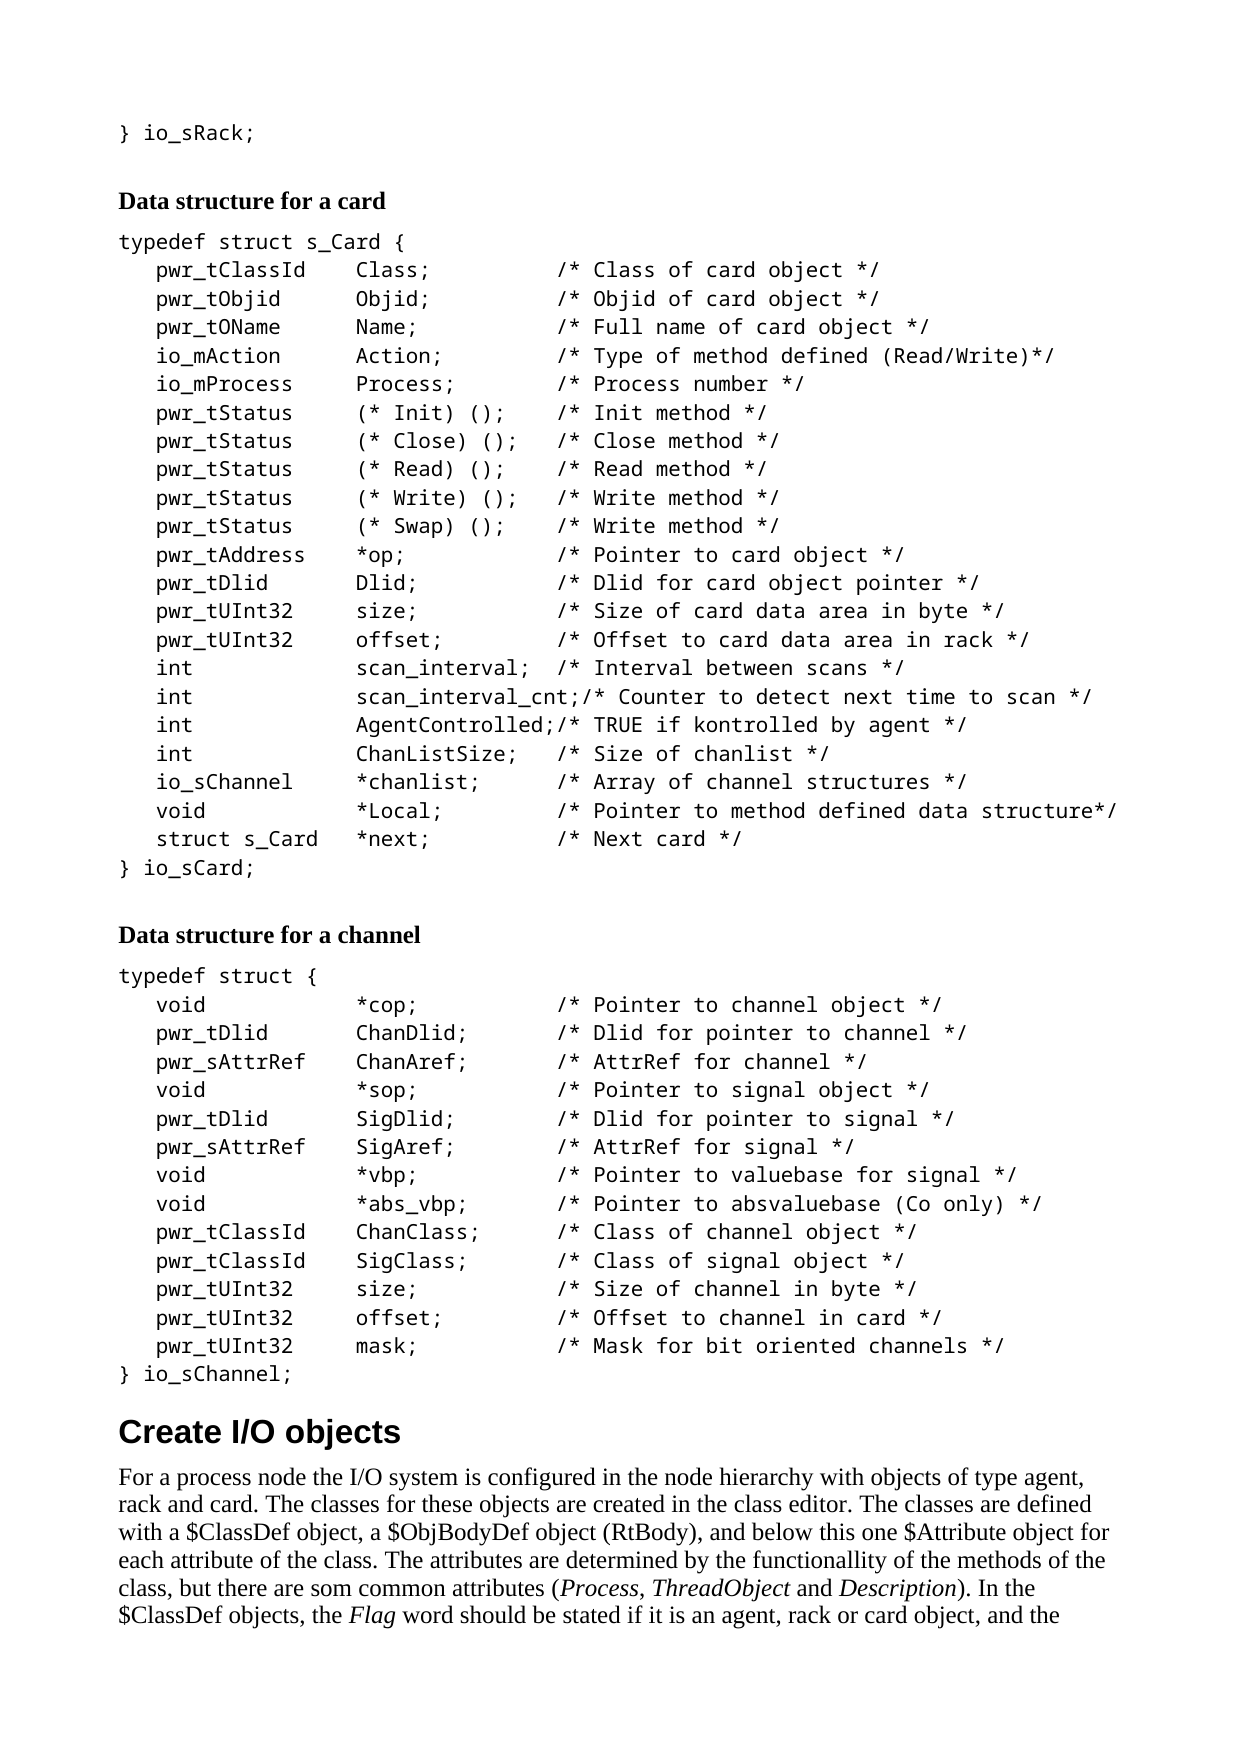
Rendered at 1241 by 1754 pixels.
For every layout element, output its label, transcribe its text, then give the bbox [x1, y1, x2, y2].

text pwr_tStatus (* Init) (); /* Init method */ [118, 398, 1122, 426]
text pwr_tUInt32 size; /* Size of card data area in byte */ [118, 597, 1122, 625]
text pwr_tUInt32 size; /* Size of channel in byte */ [118, 1274, 1122, 1303]
text pwr_tDlid ChanDlid; /* Dlid for pointer to channel */ [118, 1018, 1122, 1047]
text pwr_sAttrRef SigAref; /* AttrRef for signal */ [118, 1132, 1122, 1161]
text Data structure for a channel [118, 921, 1122, 949]
text pwr_tUInt32 mask; /* Mask for bit oriented channels */ [118, 1331, 1122, 1359]
text pwr_tClassId ChanClass; /* Class of channel object */ [118, 1217, 1122, 1246]
text For a process node the I/O system is configured in the node hierarchy with objects of type agent, rack and card. The classes for these objects are created in the class editor. The classes are defined with a $ClassDef object, a $ObjBodyDef object (RtBody), and below this one $Attribute object for each attribute of the class. The attributes are determined by the functionallity of the methods of the class, but there are som common attributes (Process, ThreadObject and Description). In the $ClassDef objects, the Flag word should be stated if it is an agent, rack or card object, and the [118, 1463, 1122, 1629]
text void *Local; /* Pointer to method defined data structure*/ [118, 796, 1122, 824]
text void *abs_vbp; /* Pointer to absvaluebase (Co only) */ [118, 1189, 1122, 1217]
text pwr_tOName Name; /* Full name of card object */ [118, 312, 1122, 341]
text void *sop; /* Pointer to signal object */ [118, 1075, 1122, 1104]
text int AgentControlled;/* TRUE if kontrolled by agent */ [118, 710, 1122, 739]
text int ChanListSize; /* Size of chanlist */ [118, 739, 1122, 767]
text pwr_tStatus (* Write) (); /* Write method */ [118, 483, 1122, 511]
text struct s_Card *next; /* Next card */ [118, 824, 1122, 853]
text } io_sCard; [118, 853, 1122, 881]
text typedef struct { [118, 961, 1122, 990]
text pwr_tStatus (* Close) (); /* Close method */ [118, 426, 1122, 454]
text pwr_tDlid Dlid; /* Dlid for card object pointer */ [118, 568, 1122, 597]
text int scan_interval; /* Interval between scans */ [118, 653, 1122, 682]
text pwr_tDlid SigDlid; /* Dlid for pointer to signal */ [118, 1104, 1122, 1132]
text pwr_tStatus (* Swap) (); /* Write method */ [118, 511, 1122, 540]
text pwr_tUInt32 offset; /* Offset to channel in card */ [118, 1303, 1122, 1331]
text int scan_interval_cnt;/* Counter to detect next time to scan */ [118, 682, 1122, 710]
text io_mAction Action; /* Type of method defined (Read/Write)*/ [118, 341, 1122, 369]
text } io_sChannel; [118, 1359, 1122, 1388]
text pwr_tClassId Class; /* Class of card object */ [118, 255, 1122, 284]
text typedef struct s_Card { [118, 227, 1122, 255]
text io_mProcess Process; /* Process number */ [118, 369, 1122, 398]
text } io_sRack; [118, 118, 1122, 147]
subtitle Create I/O objects [118, 1413, 1122, 1450]
text void *cop; /* Pointer to channel object */ [118, 990, 1122, 1018]
text pwr_tObjid Objid; /* Objid of card object */ [118, 284, 1122, 312]
text pwr_sAttrRef ChanAref; /* AttrRef for channel */ [118, 1047, 1122, 1075]
text Data structure for a card [118, 187, 1122, 214]
text void *vbp; /* Pointer to valuebase for signal */ [118, 1161, 1122, 1189]
text pwr_tStatus (* Read) (); /* Read method */ [118, 454, 1122, 483]
text pwr_tClassId SigClass; /* Class of signal object */ [118, 1246, 1122, 1274]
text pwr_tAddress *op; /* Pointer to card object */ [118, 540, 1122, 568]
text pwr_tUInt32 offset; /* Offset to card data area in rack */ [118, 625, 1122, 653]
text io_sChannel *chanlist; /* Array of channel structures */ [118, 767, 1122, 796]
